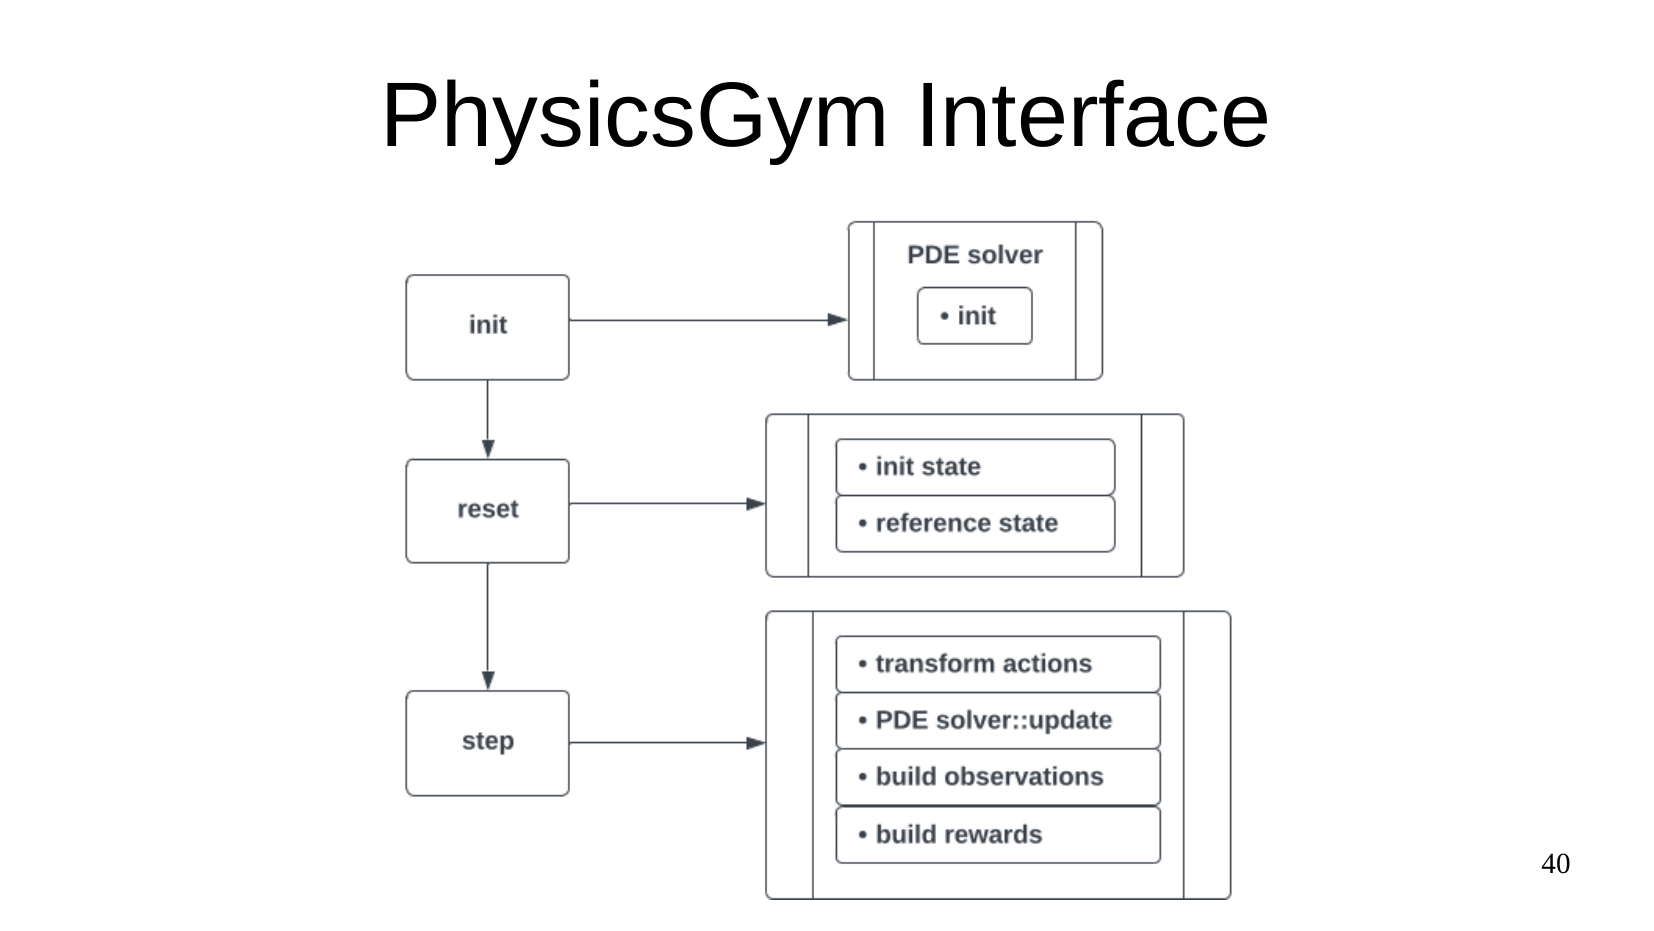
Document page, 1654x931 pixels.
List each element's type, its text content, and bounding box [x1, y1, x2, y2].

picture [401, 212, 1238, 901]
title PhysicsGym Interface [82, 37, 1571, 193]
